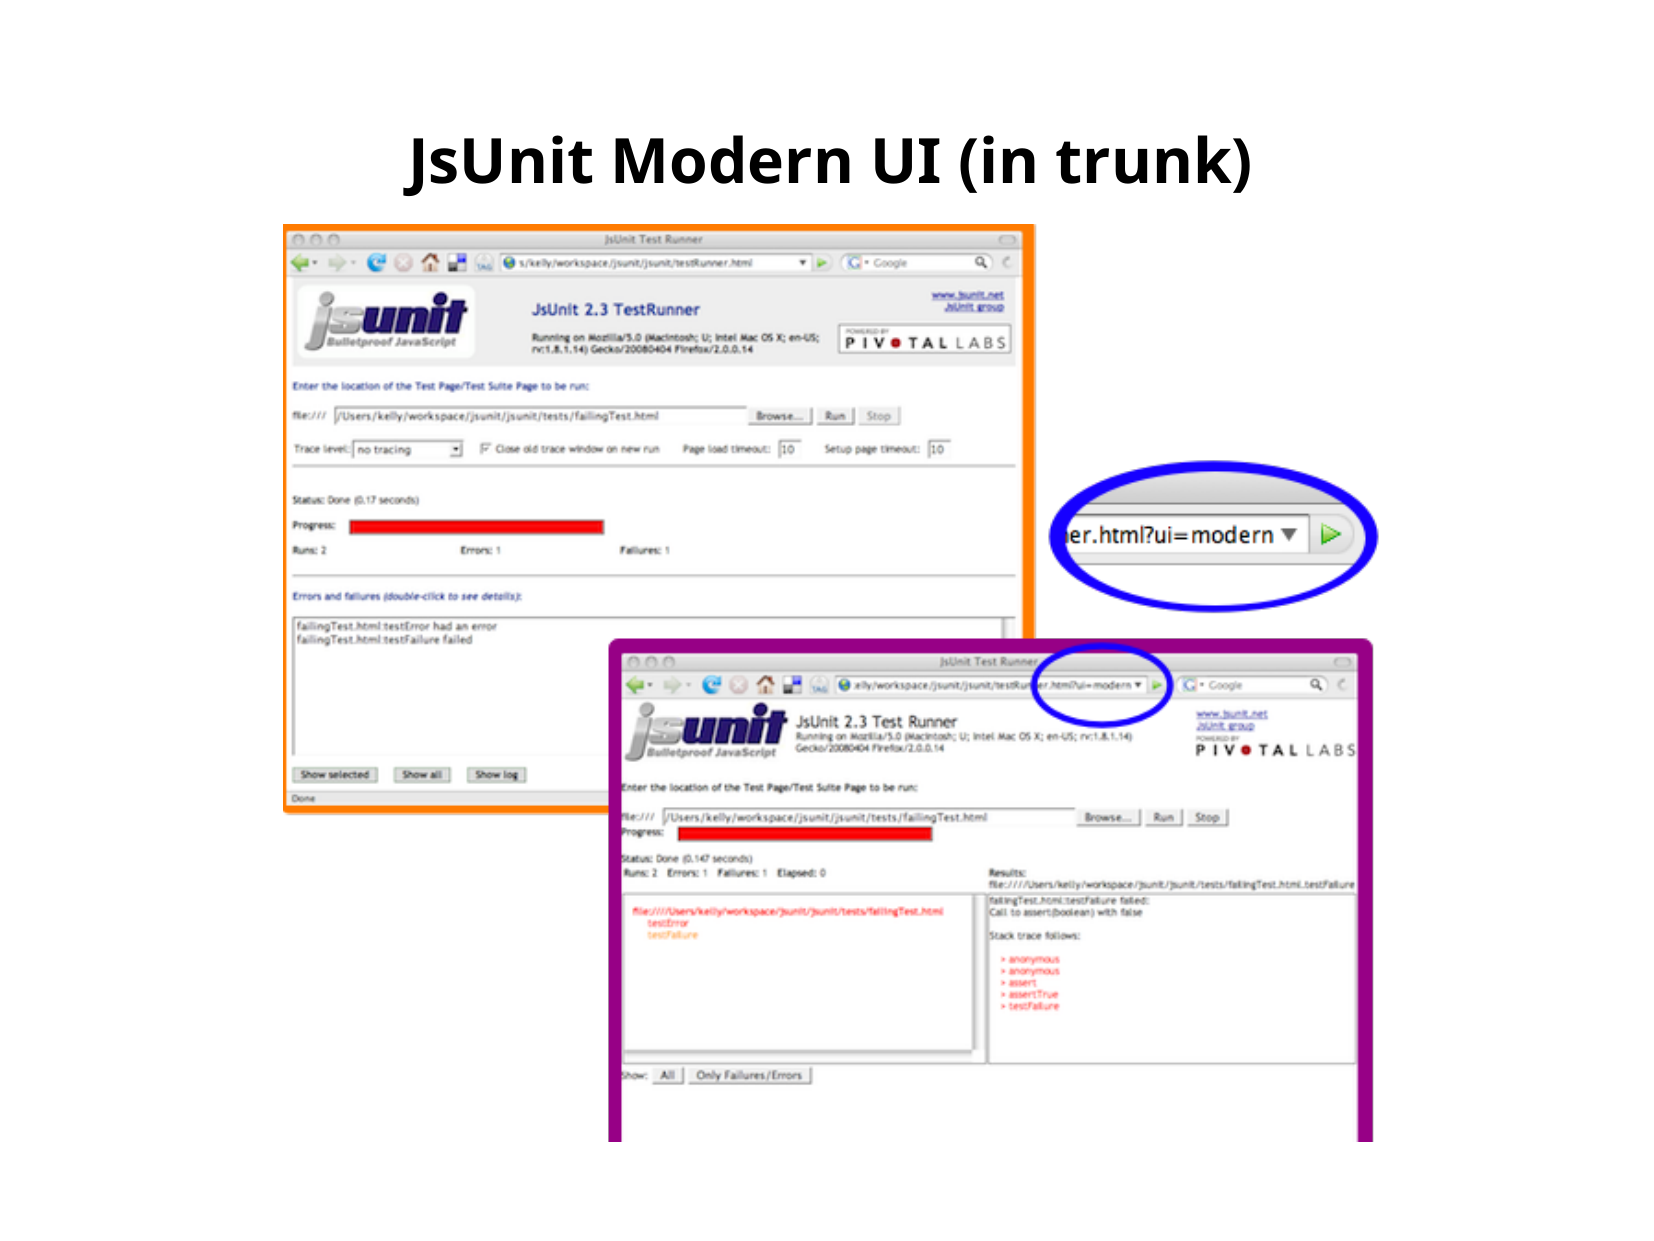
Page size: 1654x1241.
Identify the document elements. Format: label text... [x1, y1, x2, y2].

title JsUnit Modern UI (in trunk) [87, 55, 1576, 263]
picture [283, 224, 1388, 1142]
